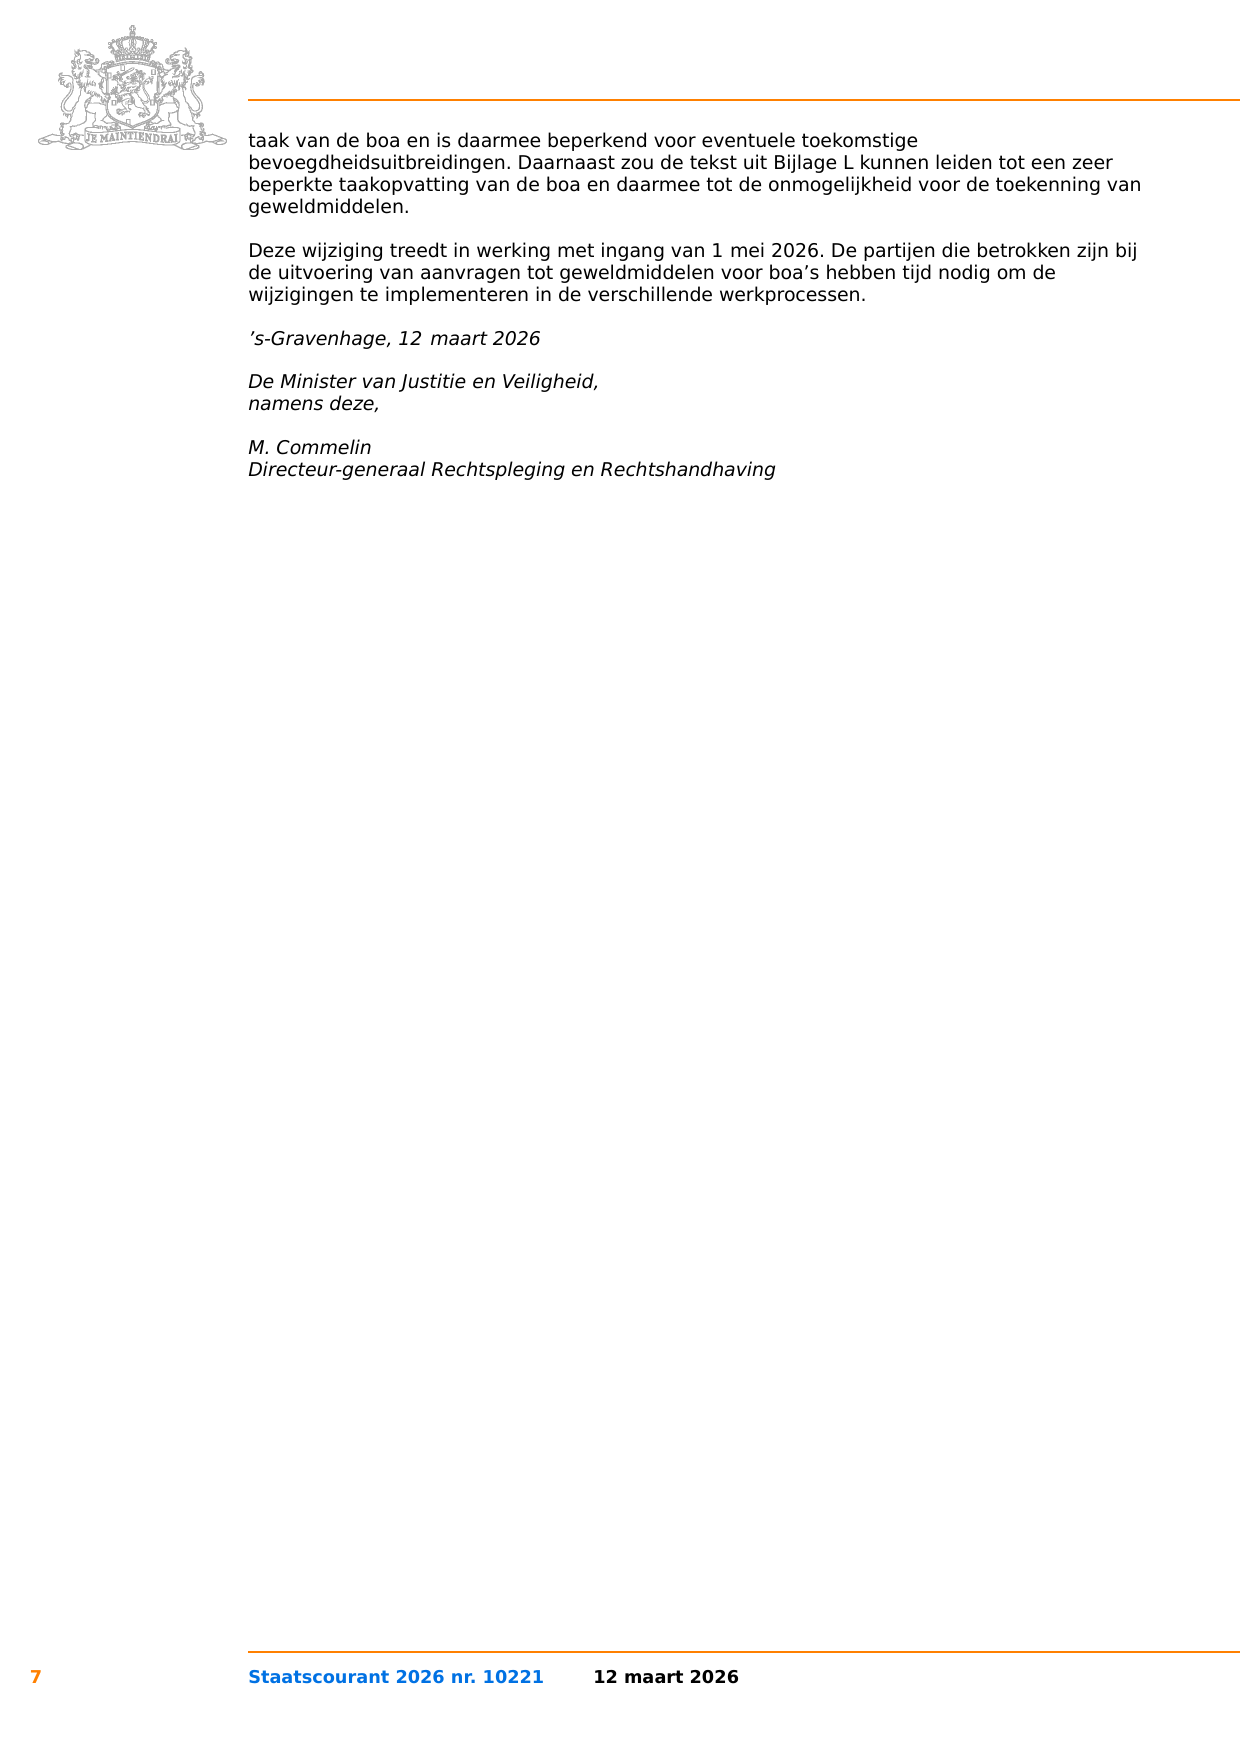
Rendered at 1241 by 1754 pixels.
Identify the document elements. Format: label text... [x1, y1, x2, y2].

text De Minister van Justitie en Veiligheid, namens deze, M. Commelin Directeur-generaal Rechtspleging en Rechtshandhaving [248, 371, 1163, 481]
text Deze wijziging treedt in werking met ingang van 1 mei 2026. De partijen die betrokken zijn bij de uitvoering van aanvragen tot geweldmiddelen voor boa’s hebben tijd nodig om de wijzigingen te implementeren in de verschillende werkprocessen. [248, 240, 1163, 306]
picture [38, 25, 227, 150]
text taak van de boa en is daarmee beperkend voor eventuele toekomstige bevoegdheidsuitbreidingen. Daarnaast zou de tekst uit Bijlage L kunnen leiden tot een zeer beperkte taakopvatting van de boa en daarmee tot de onmogelijkheid voor de toekenning van geweldmiddelen. [248, 130, 1163, 218]
text ’s-Gravenhage, 12 maart 2026 [248, 327, 1163, 349]
